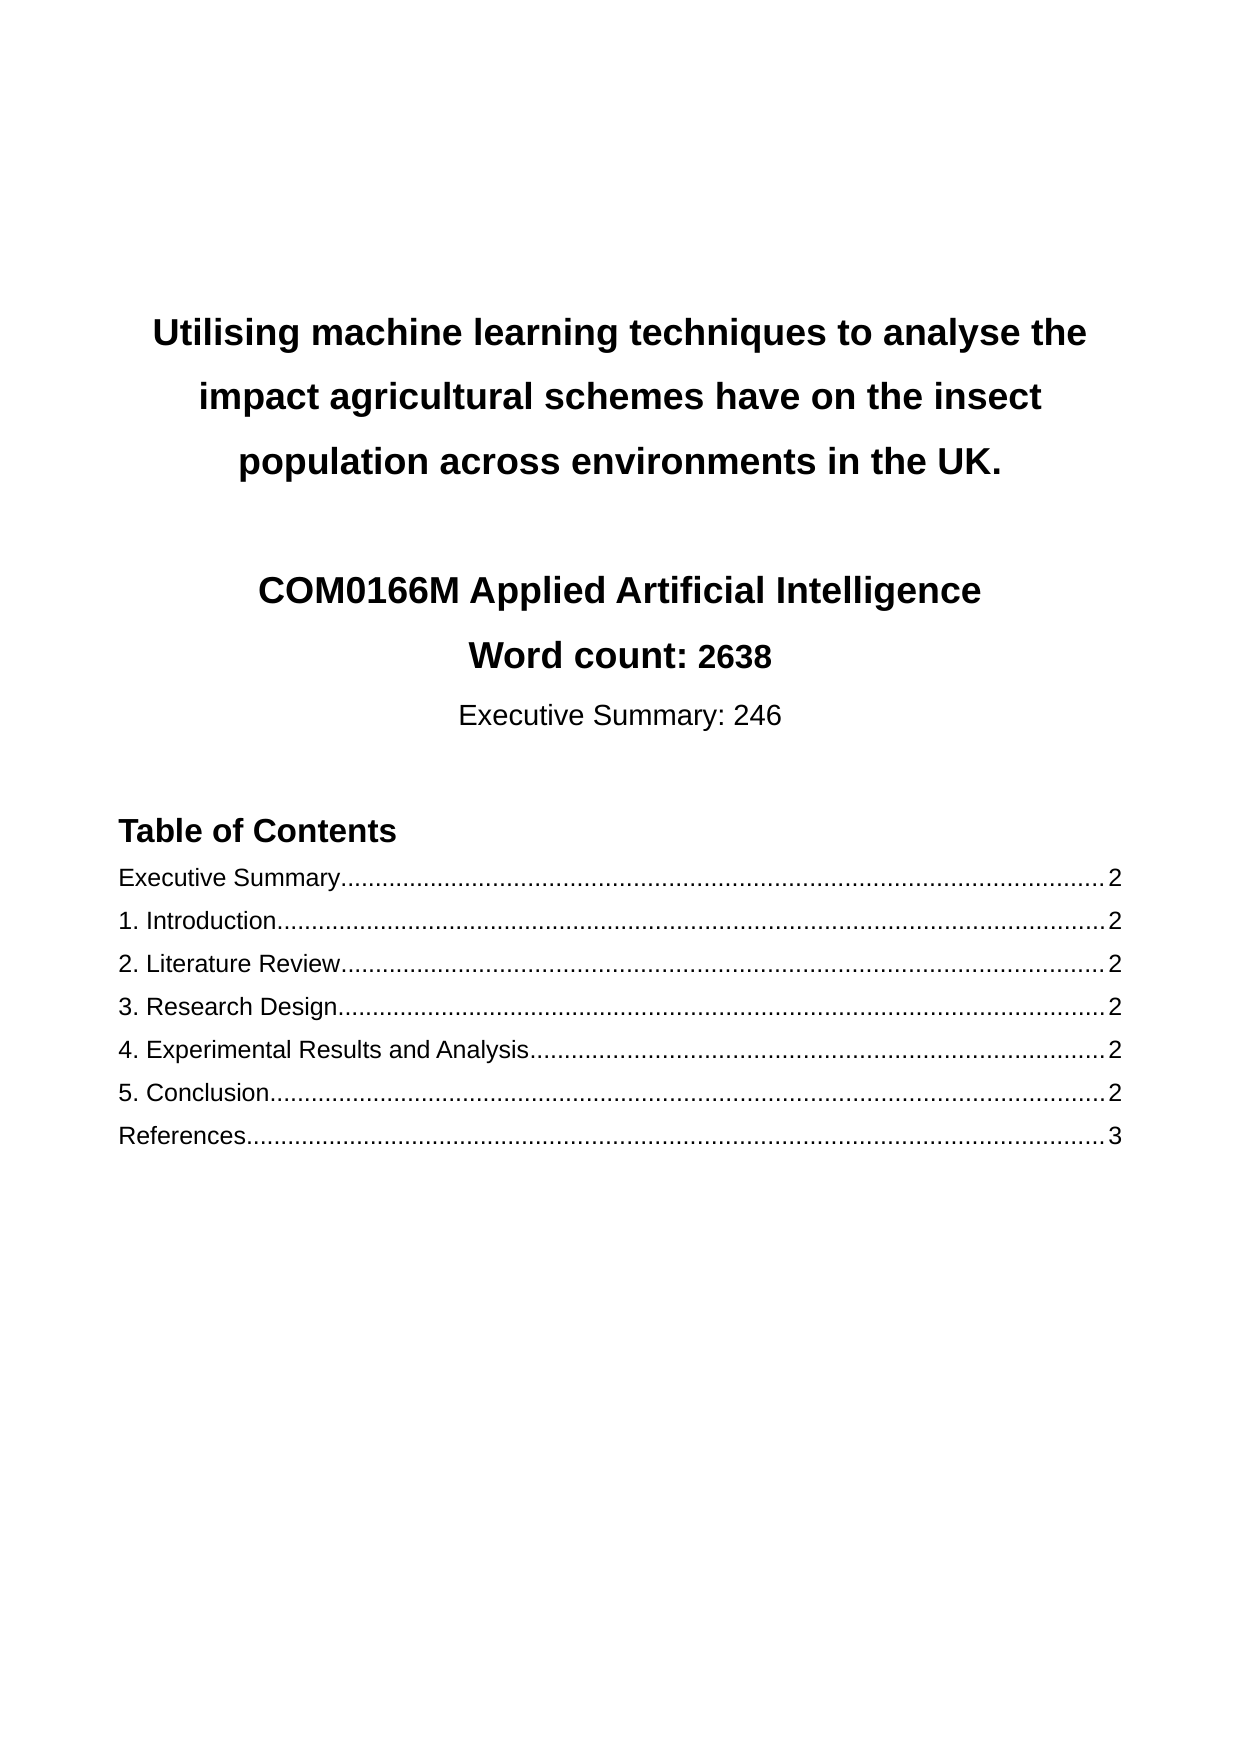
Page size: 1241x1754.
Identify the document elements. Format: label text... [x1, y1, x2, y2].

text COM0166M Applied Artificial Intelligence [118, 568, 1122, 612]
text Executive Summary: 246 [118, 698, 1122, 731]
text Utilising machine learning techniques to analyse the impact agricultural schemes have on the insect population across environments in the UK. [118, 310, 1122, 482]
text Word count: 2638 [118, 633, 1122, 676]
text 2. Literature Review 2 [118, 949, 1122, 977]
text 1. Introduction 2 [118, 906, 1122, 934]
text 3. Research Design 2 [118, 992, 1122, 1021]
text 4. Experimental Results and Analysis 2 [118, 1035, 1122, 1064]
text 5. Conclusion 2 [118, 1078, 1122, 1107]
text References 3 [118, 1121, 1122, 1150]
text Executive Summary 2 [118, 862, 1122, 891]
subtitle Table of Contents [118, 812, 1122, 850]
